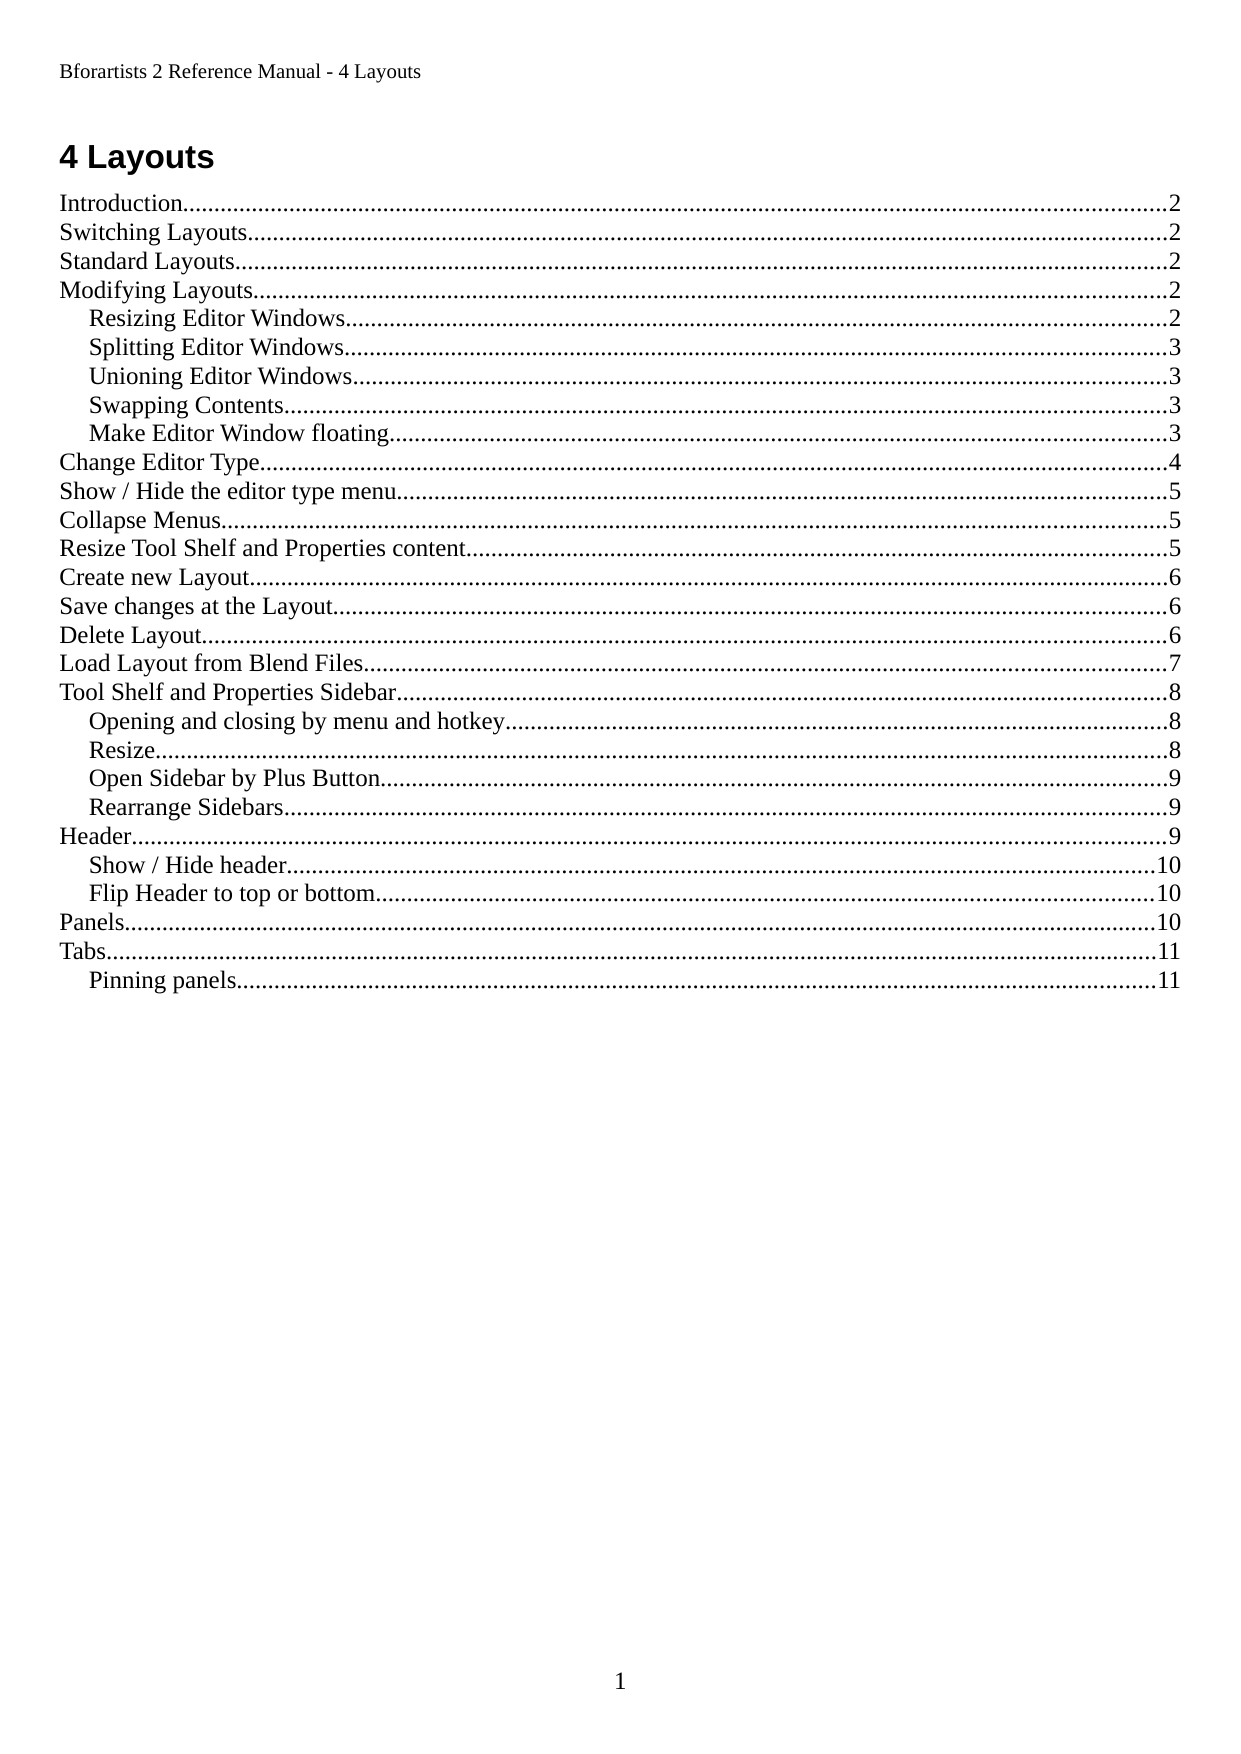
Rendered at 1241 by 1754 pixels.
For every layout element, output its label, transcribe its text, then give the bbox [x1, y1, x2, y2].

text Unioning Editor Windows 3 [88, 361, 1181, 390]
text Standard Layouts 2 [59, 246, 1181, 275]
text Introduction 2 [59, 188, 1181, 217]
text Save changes at the Layout 6 [59, 591, 1181, 620]
text Resize Tool Shelf and Properties content 5 [59, 533, 1181, 562]
text Tool Shelf and Properties Sidebar 8 [59, 677, 1181, 706]
text Resizing Editor Windows 2 [88, 303, 1181, 332]
text Collapse Menus 5 [59, 505, 1181, 533]
text Change Editor Type 4 [59, 447, 1181, 476]
subtitle 4 Layouts [59, 138, 1181, 176]
text Modifying Layouts 2 [59, 275, 1181, 303]
text Create new Layout 6 [59, 562, 1181, 591]
text Pinning panels 11 [88, 965, 1181, 993]
text Opening and closing by menu and hotkey 8 [88, 706, 1181, 735]
text Make Editor Window floating 3 [88, 418, 1181, 447]
text Resize 8 [88, 735, 1181, 763]
text Show / Hide the editor type menu 5 [59, 476, 1181, 505]
text Delete Layout 6 [59, 620, 1181, 648]
text Show / Hide header 10 [88, 850, 1181, 878]
text Swapping Contents 3 [88, 390, 1181, 418]
text Header 9 [59, 821, 1181, 850]
text Load Layout from Blend Files 7 [59, 648, 1181, 677]
text Rearrange Sidebars 9 [88, 792, 1181, 821]
text Open Sidebar by Plus Button 9 [88, 763, 1181, 792]
text Switching Layouts 2 [59, 217, 1181, 246]
text Splitting Editor Windows 3 [88, 332, 1181, 361]
text Flip Header to top or bottom 10 [88, 878, 1181, 907]
text Panels 10 [59, 907, 1181, 936]
text Tabs 11 [59, 936, 1181, 965]
